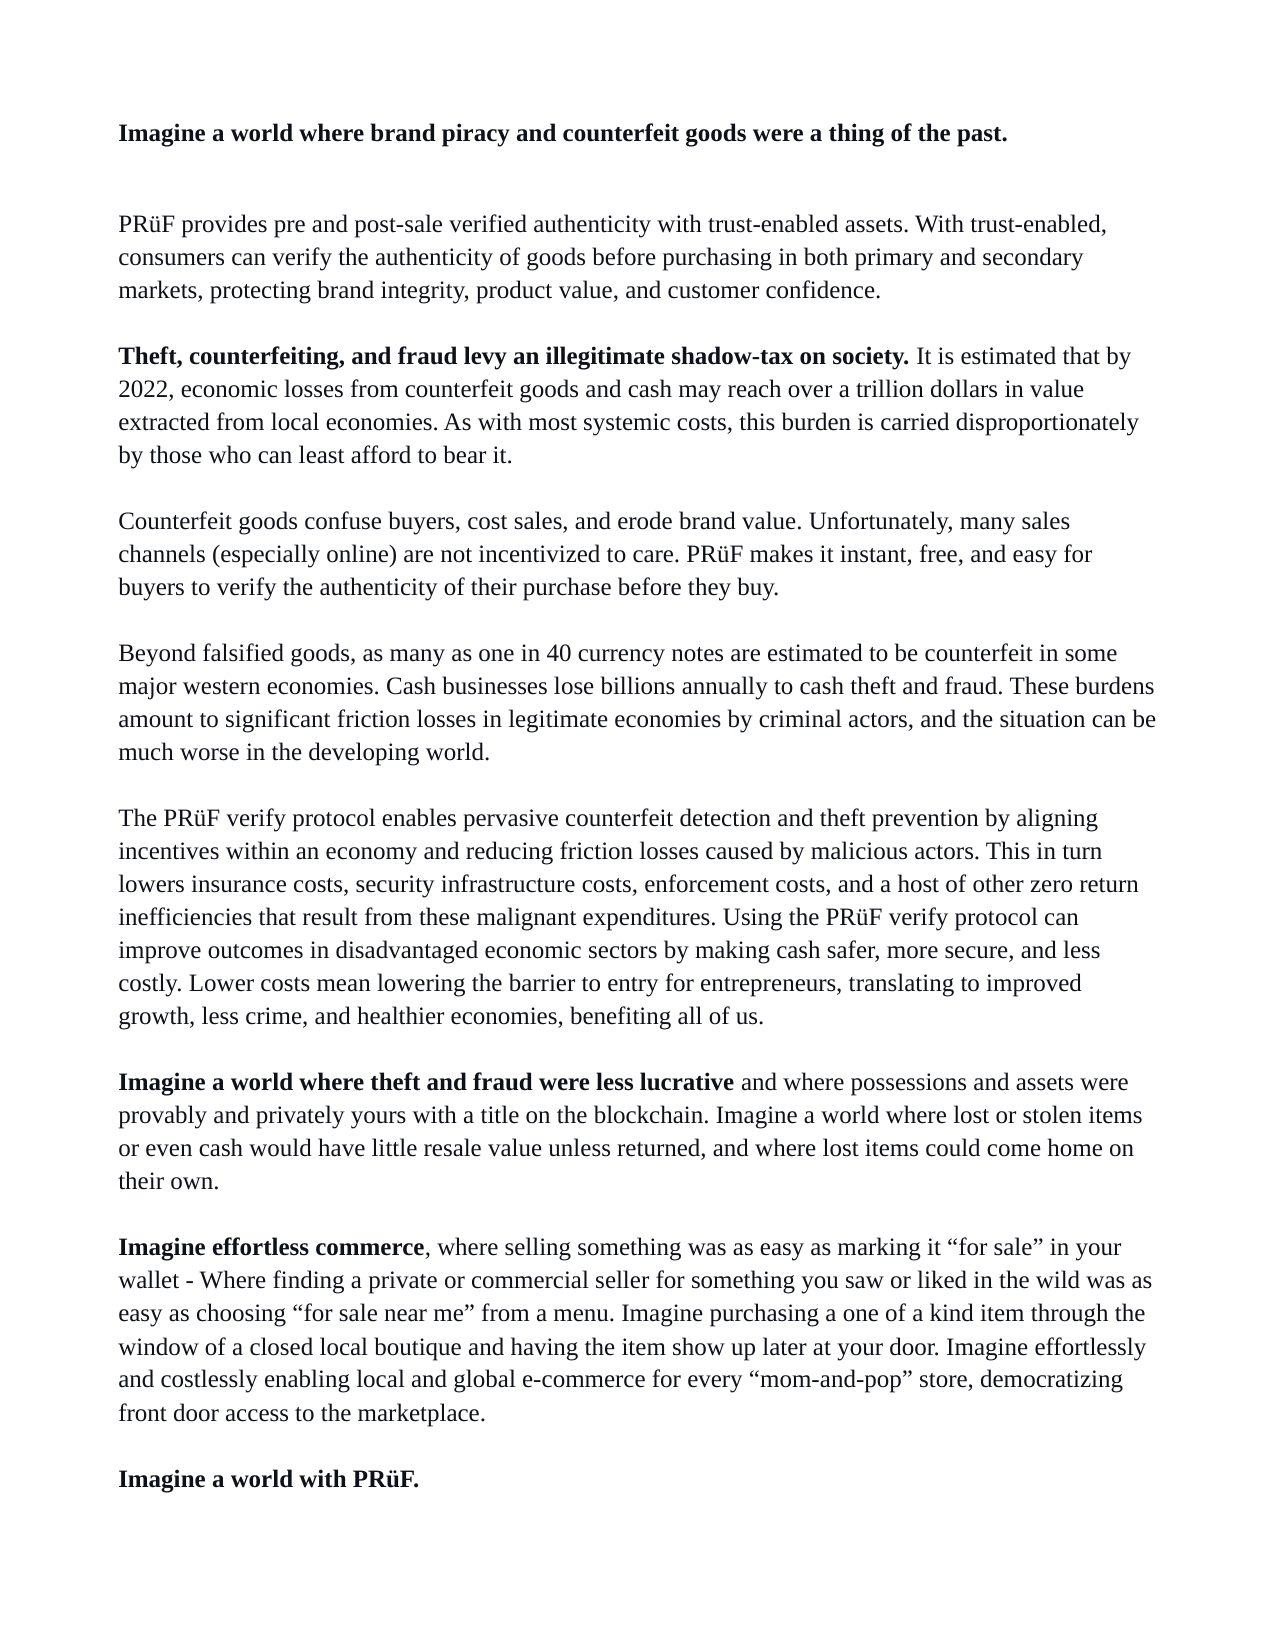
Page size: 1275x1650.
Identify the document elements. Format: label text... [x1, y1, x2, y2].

text Imagine a world with PRüF. [118, 1464, 1157, 1492]
text Imagine a world where brand piracy and counterfeit goods were a thing of the past. [118, 118, 1157, 147]
text The PRüF verify protocol enables pervasive counterfeit detection and theft prevention by aligning incentives within an economy and reducing friction losses caused by malicious actors. This in turn lowers insurance costs, security infrastructure costs, enforcement costs, and a host of other zero return inefficiencies that result from these malignant expenditures. Using the PRüF verify protocol can improve outcomes in disadvantaged economic sectors by making cash safer, more secure, and less costly. Lower costs mean lowering the barrier to entry for entrepreneurs, translating to improved growth, less crime, and healthier economies, benefiting all of us. [118, 803, 1157, 1030]
text Beyond falsified goods, as many as one in 40 currency notes are estimated to be counterfeit in some major western economies. Cash businesses lose billions annually to cash theft and fraud. These burdens amount to significant friction losses in legitimate economies by criminal actors, and the situation can be much worse in the developing world. [118, 638, 1157, 766]
text Imagine effortless commerce, where selling something was as easy as marking it “for sale” in your wallet - Where finding a private or commercial seller for something you saw or liked in the wild was as easy as choosing “for sale near me” from a menu. Imagine purchasing a one of a kind item through the window of a closed local boutique and having the item show up later at your door. Imagine effortlessly and costlessly enabling local and global e-commerce for every “mom-and-pop” store, democratizing front door access to the marketplace. [118, 1232, 1157, 1426]
text Imagine a world where theft and fraud were less lucrative and where possessions and assets were provably and privately yours with a title on the blockchain. Imagine a world where lost or stolen items or even cash would have little resale value unless returned, and where lost items could come home on their own. [118, 1067, 1157, 1195]
text Theft, counterfeiting, and fraud levy an illegitimate shadow-tax on society. It is estimated that by 2022, economic losses from counterfeit goods and cash may reach over a trillion dollars in value extracted from local economies. As with most systemic costs, this burden is carried disproportionately by those who can least afford to bear it. [118, 341, 1157, 469]
text Counterfeit goods confuse buyers, cost sales, and erode brand value. Unfortunately, many sales channels (especially online) are not incentivized to care. PRüF makes it instant, free, and easy for buyers to verify the authenticity of their purchase before they buy. [118, 506, 1157, 601]
text PRüF provides pre and post-sale verified authenticity with trust-enabled assets. With trust-enabled, consumers can verify the authenticity of goods before purchasing in both primary and secondary markets, protecting brand integrity, product value, and customer confidence. [118, 209, 1157, 304]
